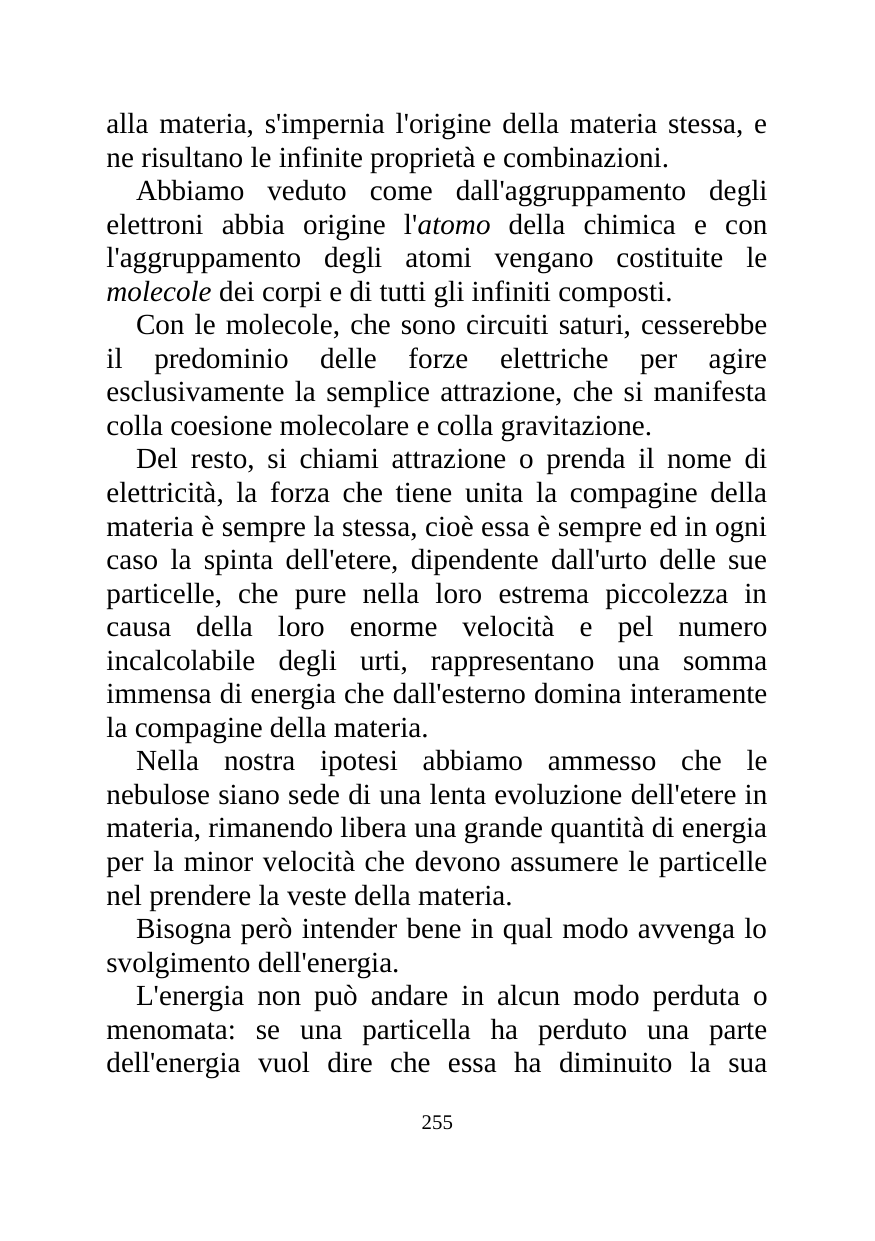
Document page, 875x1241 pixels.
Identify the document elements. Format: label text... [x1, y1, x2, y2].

text Del resto, si chiami attrazione o prenda il nome di elettricità, la forza che tiene unita la compagine della materia è sempre la stessa, cioè essa è sempre ed in ogni caso la spinta dell'etere, dipendente dall'urto delle sue particelle, che pure nella loro estrema piccolezza in causa della loro enorme velocità e pel numero incalcolabile degli urti, rappresentano una somma immensa di energia che dall'esterno domina interamente la compagine della materia. [106, 442, 768, 743]
text Bisogna però intender bene in qual modo avvenga lo svolgimento dell'energia. [106, 911, 768, 978]
text Abbiamo veduto come dall'aggruppamento degli elettroni abbia origine l'atomo della chimica e con l'aggruppamento degli atomi vengano costituite le molecole dei corpi e di tutti gli infiniti composti. [106, 173, 768, 307]
text Con le molecole, che sono circuiti saturi, cesserebbe il predominio delle forze elettriche per agire esclusivamente la semplice attrazione, che si manifesta colla coesione molecolare e colla gravitazione. [106, 307, 768, 442]
text Nella nostra ipotesi abbiamo ammesso che le nebulose siano sede di una lenta evoluzione dell'etere in materia, rimanendo libera una grande quantità di energia per la minor velocità che devono assumere le particelle nel prendere la veste della materia. [106, 743, 768, 911]
text alla materia, s'impernia l'origine della materia stessa, e ne risultano le infinite proprietà e combinazioni. [106, 106, 768, 173]
text L'energia non può andare in alcun modo perduta o menomata: se una particella ha perduto una parte dell'energia vuol dire che essa ha diminuito la sua [106, 978, 768, 1079]
